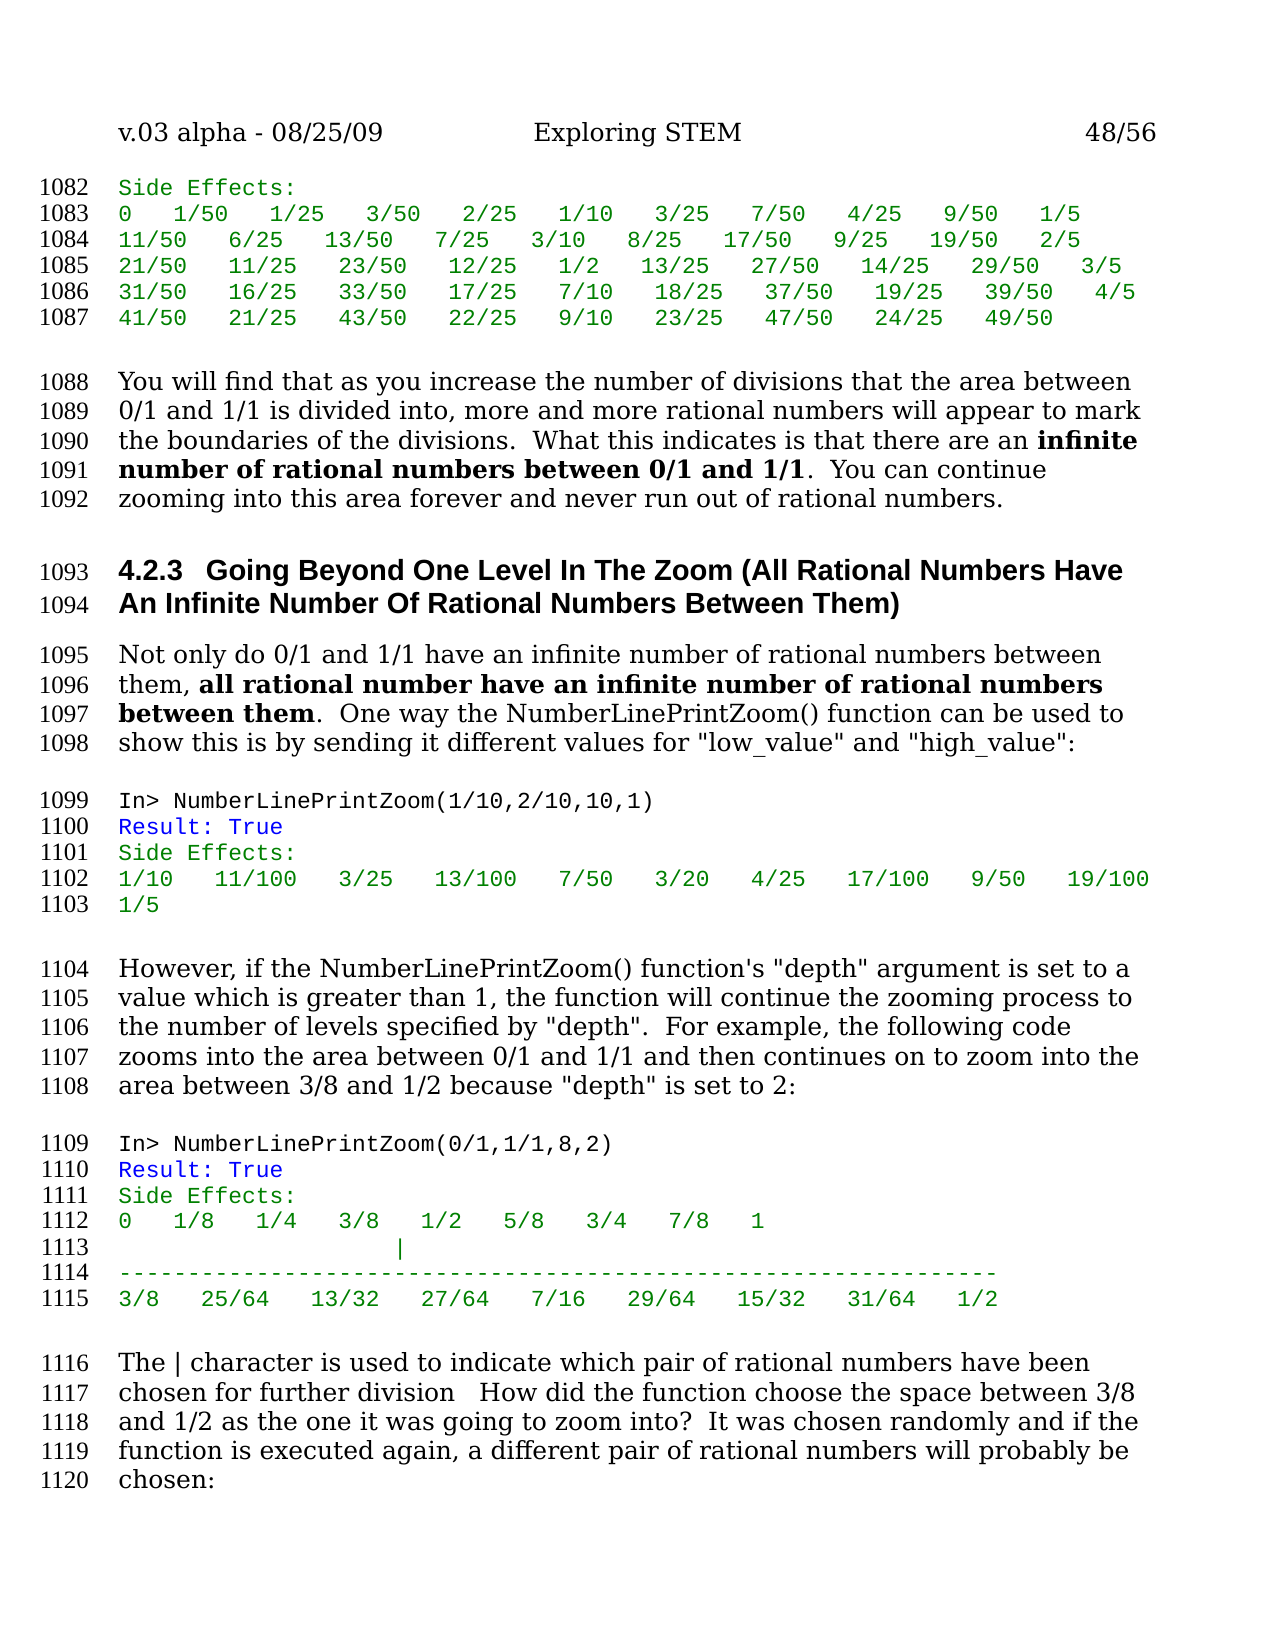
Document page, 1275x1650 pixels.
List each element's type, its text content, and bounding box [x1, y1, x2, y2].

text Result: True [118, 1158, 1157, 1184]
text However, if the NumberLinePrintZoom() function's "depth" argument is set to a value which is greater than 1, the function will continue the zooming process to the number of levels specified by "depth". For example, the following code zooms into the area between 0/1 and 1/1 and then continues on to zoom into the area between 3/8 and 1/2 because "depth" is set to 2: [118, 954, 1157, 1100]
subtitle Going Beyond One Level In The Zoom (All Rational Numbers Have An Infinite Number Of Rational Numbers Between Them) [118, 553, 1157, 620]
text The | character is used to indicate which pair of rational numbers have been chosen for further division How did the function choose the space between 3/8 and 1/2 as the one it was going to zoom into? It was chosen randomly and if the function is executed again, a different pair of rational numbers will probably be chosen: [118, 1348, 1157, 1494]
text 3/8 25/64 13/32 27/64 7/16 29/64 15/32 31/64 1/2 [118, 1288, 1157, 1314]
text Side Effects: [118, 177, 1157, 203]
text | [118, 1236, 1157, 1262]
text Side Effects: [118, 842, 1157, 867]
text You will find that as you increase the number of divisions that the area between 0/1 and 1/1 is divided into, more and more rational numbers will appear to mark the boundaries of the divisions. What this indicates is that there are an infinite number of rational numbers between 0/1 and 1/1. You can continue zooming into this area forever and never run out of rational numbers. [118, 367, 1157, 513]
text ---------------------------------------------------------------- [118, 1262, 1157, 1288]
text In> NumberLinePrintZoom(1/10,2/10,10,1) [118, 790, 1157, 816]
text 1/10 11/100 3/25 13/100 7/50 3/20 4/25 17/100 9/50 19/100 1/5 [118, 867, 1157, 919]
text In> NumberLinePrintZoom(0/1,1/1,8,2) [118, 1132, 1157, 1158]
text 0 1/8 1/4 3/8 1/2 5/8 3/4 7/8 1 [118, 1210, 1157, 1236]
text Side Effects: [118, 1184, 1157, 1210]
text Result: True [118, 816, 1157, 842]
text Not only do 0/1 and 1/1 have an infinite number of rational numbers between them, all rational number have an infinite number of rational numbers between them. One way the NumberLinePrintZoom() function can be used to show this is by sending it different values for "low_value" and "high_value": [118, 641, 1157, 758]
text 0 1/50 1/25 3/50 2/25 1/10 3/25 7/50 4/25 9/50 1/5 11/50 6/25 13/50 7/25 3/10 8/25 17/50 9/25 19/50 2/5 21/50 11/25 23/50 12/25 1/2 13/25 27/50 14/25 29/50 3/5 31/50 16/25 33/50 17/25 7/10 18/25 37/50 19/25 39/50 4/5 41/50 21/25 43/50 22/25 9/10 23/25 47/50 24/25 49/50 [118, 203, 1157, 332]
